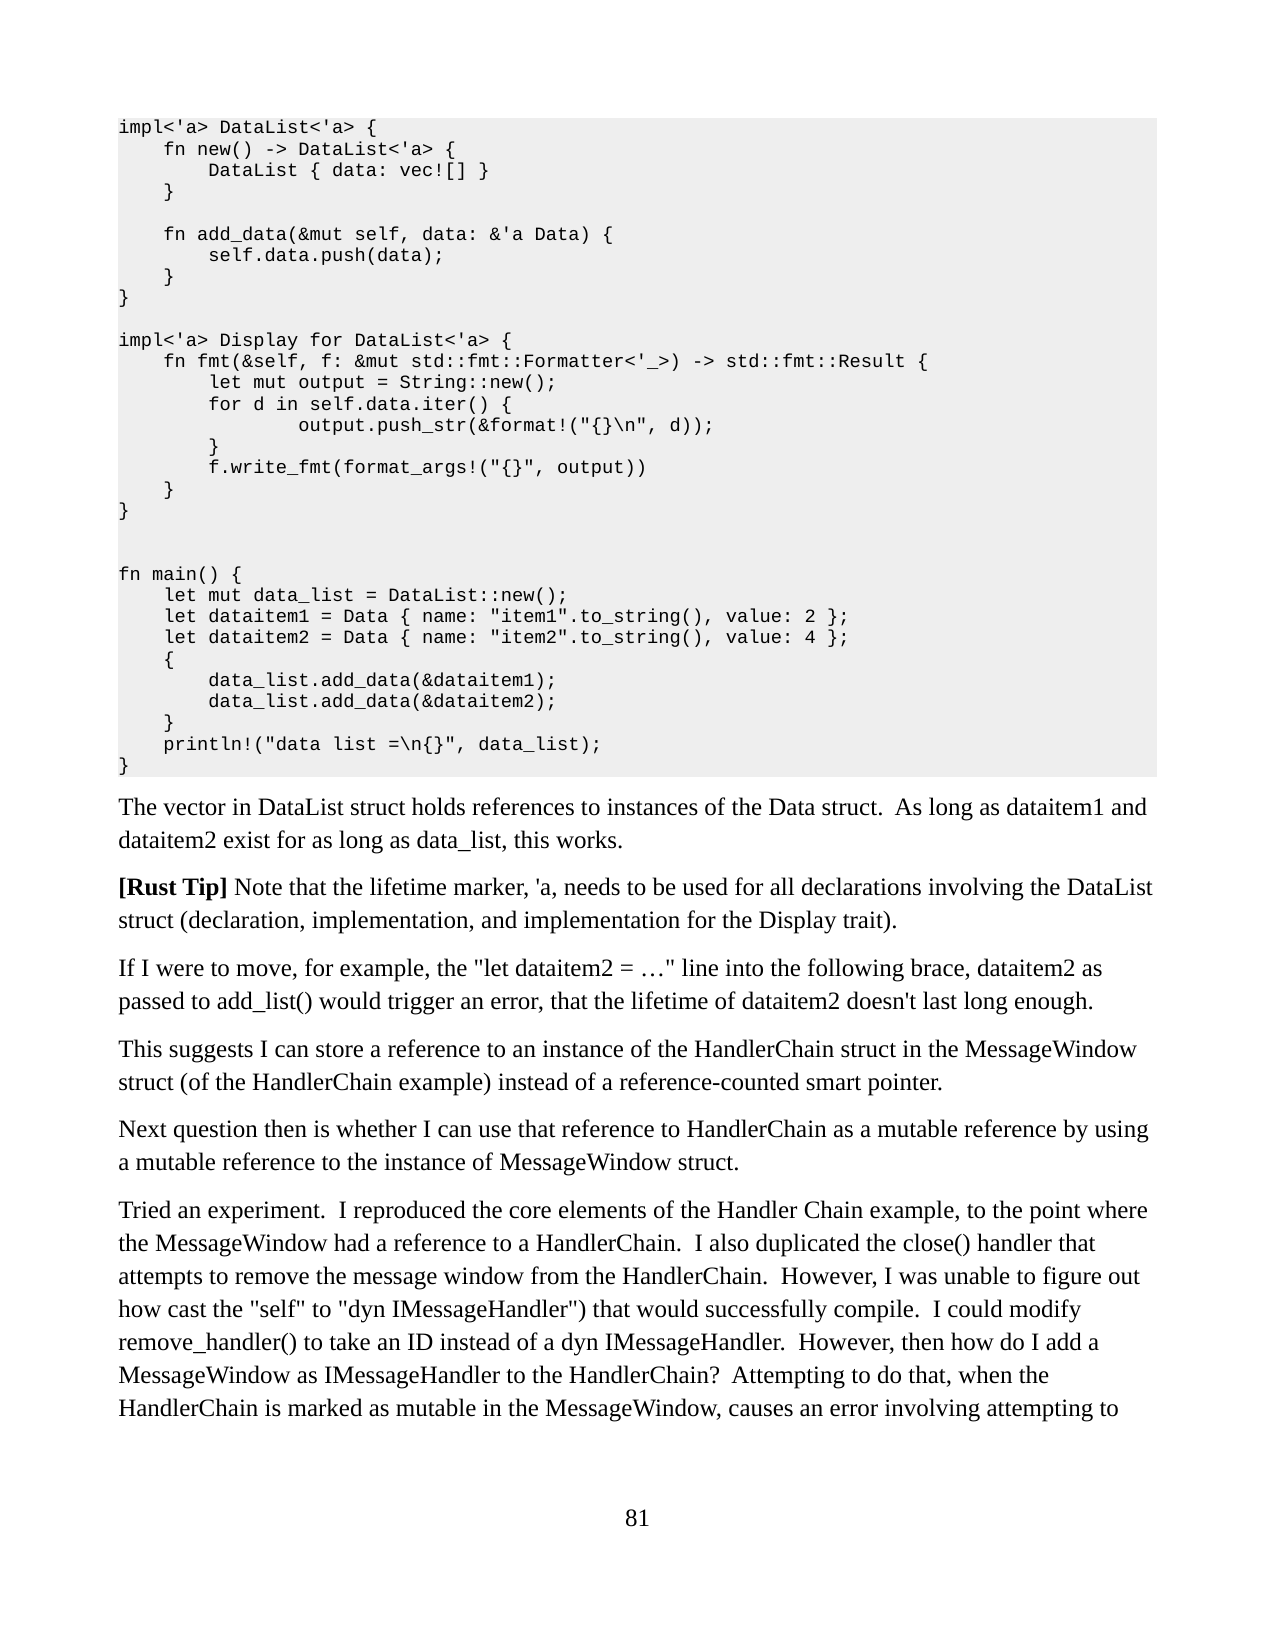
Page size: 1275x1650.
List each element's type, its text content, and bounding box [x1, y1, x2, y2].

text impl<'a> DataList<'a> { [118, 118, 1157, 139]
text impl<'a> Display for DataList<'a> { [118, 331, 1157, 352]
text { [118, 649, 1157, 671]
text Tried an experiment. I reproduced the core elements of the Handler Chain example, to the point where the MessageWindow had a reference to a HandlerChain. I also duplicated the close() handler that attempts to remove the message window from the HandlerChain. However, I was unable to figure out how cast the "self" to "dyn IMessageHandler") that would successfully compile. I could modify remove_handler() to take an ID instead of a dyn IMessageHandler. However, then how do I add a MessageWindow as IMessageHandler to the HandlerChain? Attempting to do that, when the HandlerChain is marked as mutable in the MessageWindow, causes an error involving attempting to [118, 1195, 1157, 1422]
text data_list.add_data(&dataitem2); [118, 692, 1157, 713]
text output.push_str(&format!("{}\n", d)); [118, 416, 1157, 437]
text [Rust Tip] Note that the lifetime marker, 'a, needs to be used for all declarations involving the DataList struct (declaration, implementation, and implementation for the Display trait). [118, 872, 1157, 934]
text fn new() -> DataList<'a> { [118, 139, 1157, 161]
text This suggests I can store a reference to an instance of the HandlerChain struct in the MessageWindow struct (of the HandlerChain example) instead of a reference-counted smart pointer. [118, 1034, 1157, 1096]
text let dataitem1 = Data { name: "item1".to_string(), value: 2 }; [118, 607, 1157, 628]
text println!("data list =\n{}", data_list); [118, 734, 1157, 756]
text for d in self.data.iter() { [118, 394, 1157, 416]
text fn fmt(&self, f: &mut std::fmt::Formatter<'_>) -> std::fmt::Result { [118, 352, 1157, 373]
text fn main() { [118, 564, 1157, 586]
text self.data.push(data); [118, 246, 1157, 267]
text } [118, 501, 1157, 522]
text } [118, 437, 1157, 458]
text data_list.add_data(&dataitem1); [118, 671, 1157, 692]
text If I were to move, for example, the "let dataitem2 = …" line into the following brace, dataitem2 as passed to add_list() would trigger an error, that the lifetime of dataitem2 doesn't last long enough. [118, 953, 1157, 1015]
text } [118, 756, 1157, 777]
text DataList { data: vec![] } [118, 161, 1157, 182]
text } [118, 713, 1157, 734]
text let mut data_list = DataList::new(); [118, 586, 1157, 607]
text let mut output = String::new(); [118, 373, 1157, 394]
text f.write_fmt(format_args!("{}", output)) [118, 458, 1157, 479]
text } [118, 267, 1157, 288]
text } [118, 182, 1157, 203]
text fn add_data(&mut self, data: &'a Data) { [118, 224, 1157, 246]
text let dataitem2 = Data { name: "item2".to_string(), value: 4 }; [118, 628, 1157, 649]
text } [118, 479, 1157, 501]
text Next question then is whether I can use that reference to HandlerChain as a mutable reference by using a mutable reference to the instance of MessageWindow struct. [118, 1114, 1157, 1176]
text } [118, 288, 1157, 309]
text The vector in DataList struct holds references to instances of the Data struct. As long as dataitem1 and dataitem2 exist for as long as data_list, this works. [118, 792, 1157, 854]
